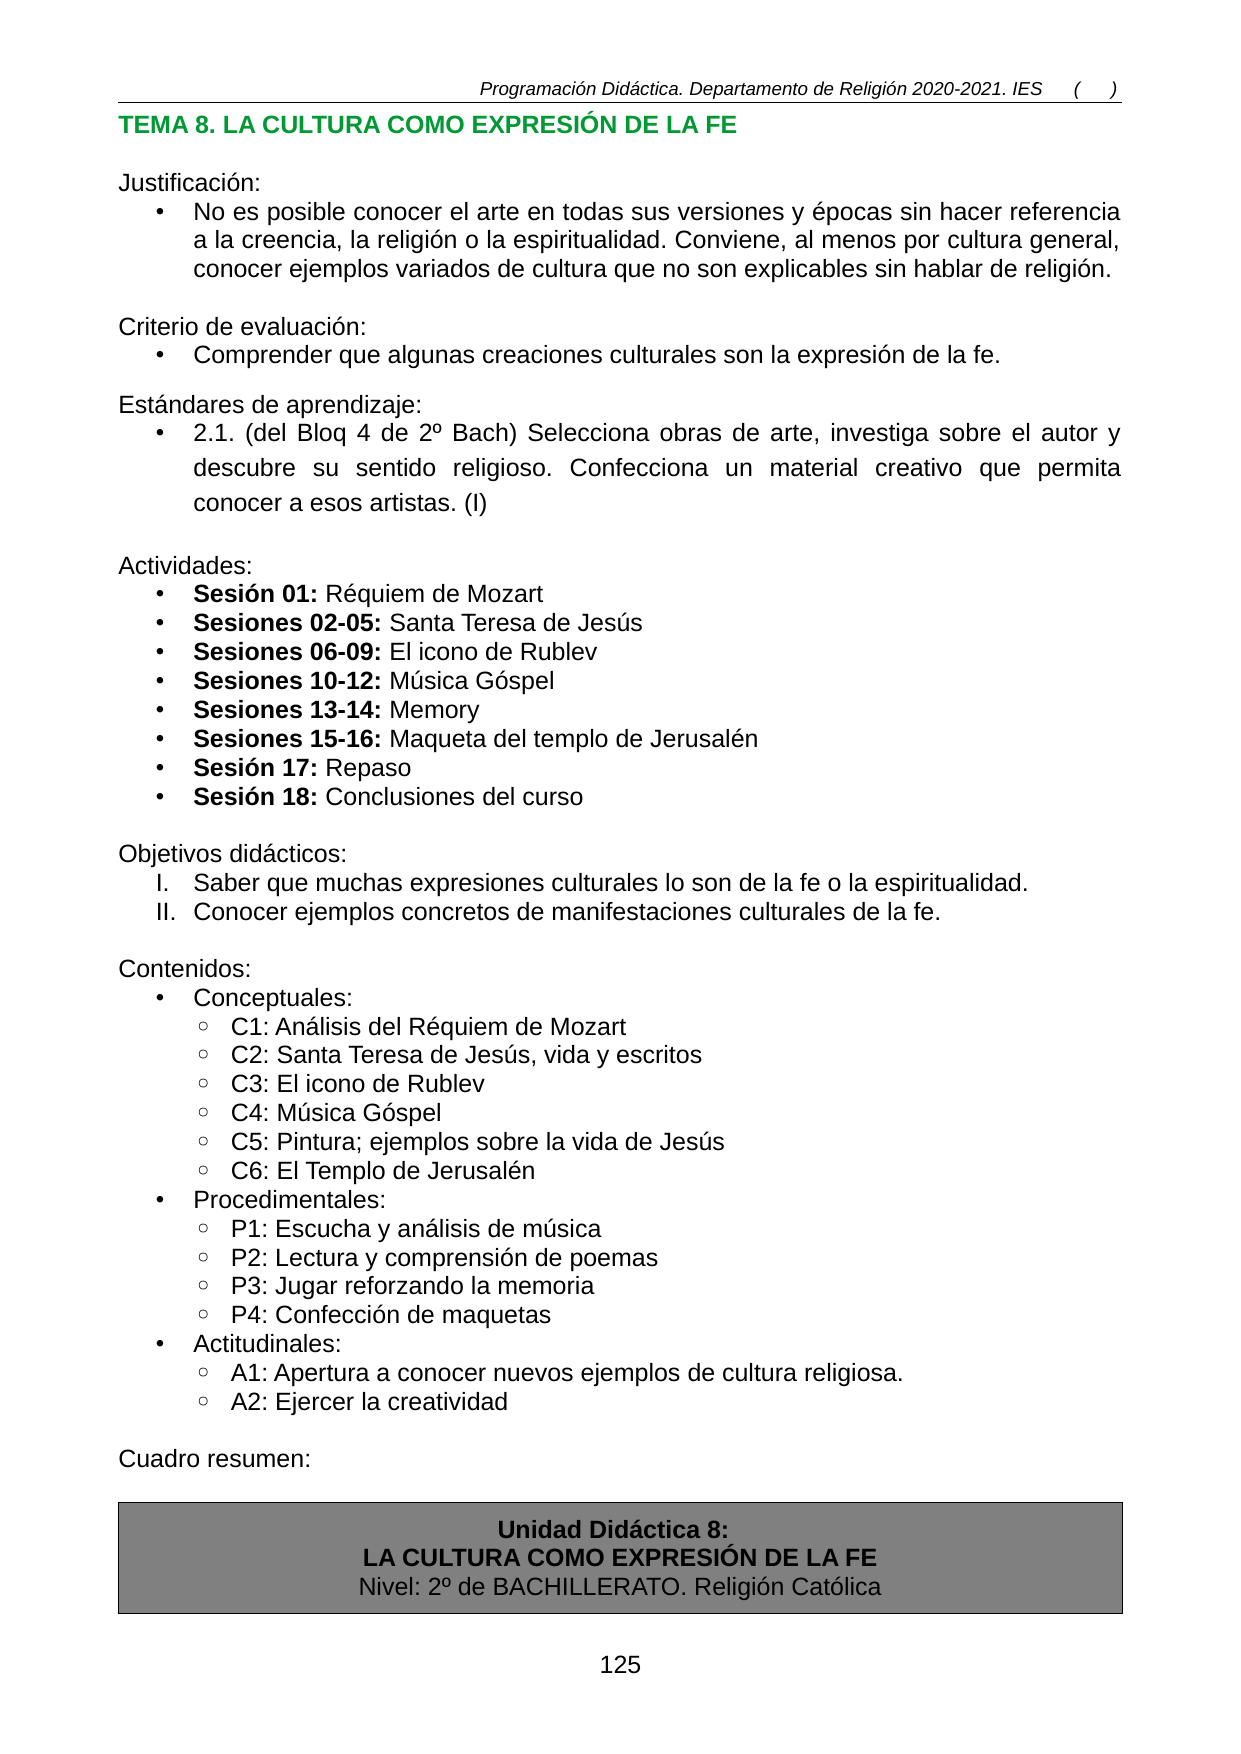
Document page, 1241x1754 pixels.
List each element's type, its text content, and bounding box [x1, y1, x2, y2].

list P3: Jugar reforzando la memoria [193, 1271, 1122, 1300]
text Justificación: [118, 168, 1122, 197]
list Saber que muchas expresiones culturales lo son de la fe o la espiritualidad. [156, 868, 1122, 897]
text Criterio de evaluación: [118, 312, 1122, 341]
list P4: Confección de maquetas [193, 1300, 1122, 1329]
list P2: Lectura y comprensión de poemas [193, 1242, 1122, 1271]
text Contenidos: [118, 954, 1122, 983]
list Actitudinales: [156, 1329, 1122, 1358]
list C5: Pintura; ejemplos sobre la vida de Jesús [193, 1127, 1122, 1156]
list C1: Análisis del Réquiem de Mozart [193, 1012, 1122, 1041]
list Sesión 17: Repaso [156, 753, 1122, 781]
list C3: El icono de Rublev [193, 1069, 1122, 1098]
list Conceptuales: [156, 983, 1122, 1012]
table_header Unidad Didáctica 8: LA CULTURA COMO EXPRESIÓN DE LA FE Nivel: 2º de BACHILLERATO. Religión Católica [119, 1503, 1122, 1613]
list A2: Ejercer la creatividad [193, 1387, 1122, 1416]
list No es posible conocer el arte en todas sus versiones y épocas sin hacer referencia a la creencia, la religión o la espiritualidad. Conviene, al menos por cultura general, conocer ejemplos variados de cultura que no son explicables sin hablar de religión. [156, 197, 1122, 283]
text Objetivos didácticos: [118, 839, 1122, 868]
list C2: Santa Teresa de Jesús, vida y escritos [193, 1041, 1122, 1069]
list Comprender que algunas creaciones culturales son la expresión de la fe. [156, 341, 1122, 369]
text Actividades: [118, 522, 1122, 579]
list Sesiones 02-05: Santa Teresa de Jesús [156, 608, 1122, 637]
list Sesión 18: Conclusiones del curso [156, 781, 1122, 810]
text Estándares de aprendizaje: [118, 390, 1122, 418]
list Sesiones 15-16: Maqueta del templo de Jerusalén [156, 724, 1122, 753]
list C6: El Templo de Jerusalén [193, 1156, 1122, 1185]
text Cuadro resumen: [118, 1444, 1122, 1473]
list Sesiones 10-12: Música Góspel [156, 666, 1122, 695]
list Sesión 01: Réquiem de Mozart [156, 579, 1122, 608]
list Procedimentales: [156, 1185, 1122, 1214]
list Sesiones 06-09: El icono de Rublev [156, 637, 1122, 666]
list C4: Música Góspel [193, 1098, 1122, 1127]
list A1: Apertura a conocer nuevos ejemplos de cultura religiosa. [193, 1358, 1122, 1387]
list P1: Escucha y análisis de música [193, 1214, 1122, 1242]
list 2.1. (del Bloq 4 de 2º Bach) Selecciona obras de arte, investiga sobre el autor y descubre su sentido religioso. Confecciona un material creativo que permita conocer a esos artistas. (I) [156, 418, 1122, 516]
list Sesiones 13-14: Memory [156, 695, 1122, 724]
list Conocer ejemplos concretos de manifestaciones culturales de la fe. [156, 897, 1122, 925]
text TEMA 8. LA CULTURA COMO EXPRESIÓN DE LA FE [118, 110, 1122, 139]
